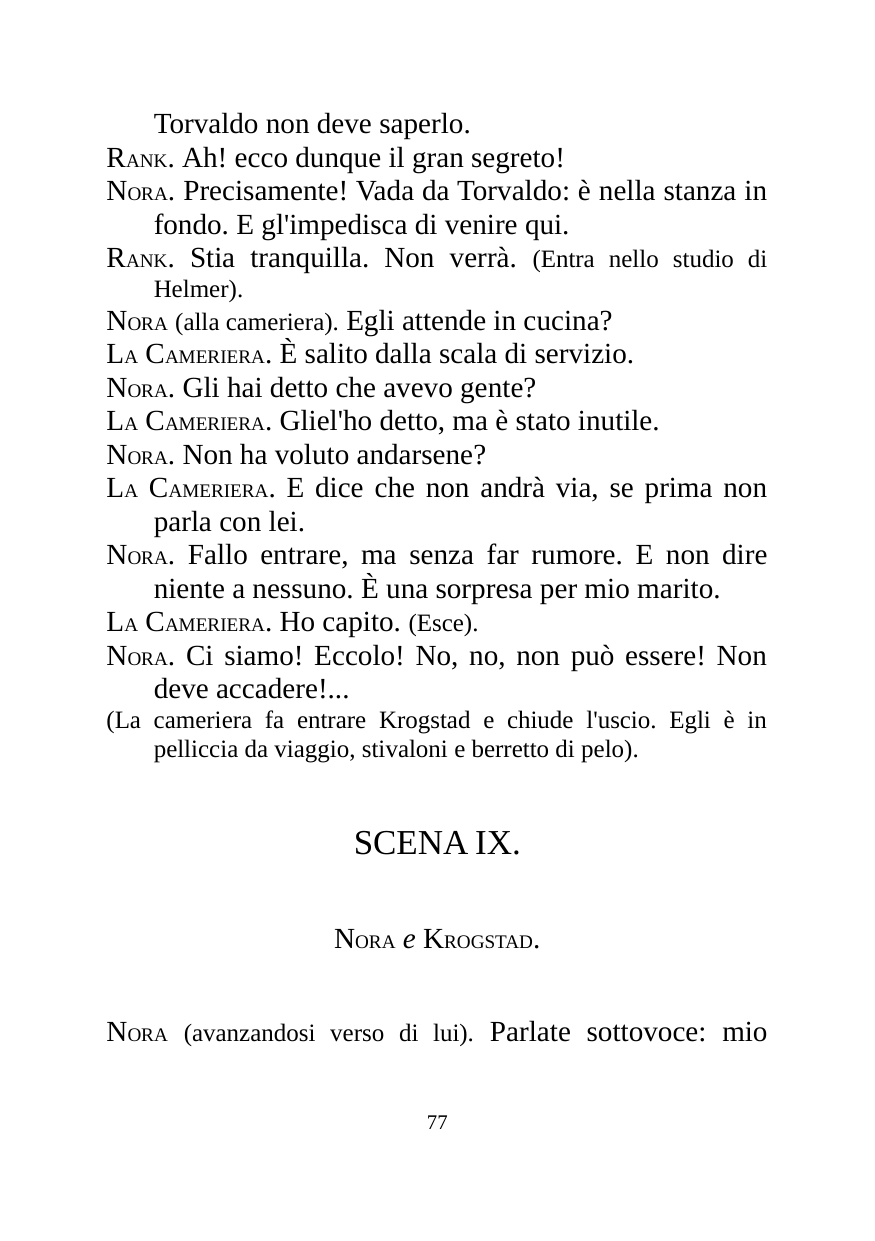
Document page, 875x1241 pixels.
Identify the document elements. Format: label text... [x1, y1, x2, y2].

text Nora. Ci siamo! Eccolo! No, no, non può essere! Non deve accadere!... [106, 638, 768, 705]
text Nora. Fallo entrare, ma senza far rumore. E non dire niente a nessuno. È una sorpresa per mio marito. [106, 537, 768, 604]
text Nora (alla cameriera). Egli attende in cucina? [106, 303, 768, 336]
text Nora. Non ha voluto andarsene? [106, 437, 768, 470]
text La Cameriera. E dice che non andrà via, se prima non parla con lei. [106, 470, 768, 537]
text Nora. Precisamente! Vada da Torvaldo: è nella stanza in fondo. E gl'impedisca di venire qui. [106, 173, 768, 240]
text La Cameriera. Ho capito. (Esce). [106, 604, 768, 638]
subtitle SCENA IX. [106, 822, 768, 862]
text La Cameriera. Gliel'ho detto, ma è stato inutile. [106, 403, 768, 437]
text Torvaldo non deve saperlo. [106, 106, 768, 140]
text Nora e Krogstad. [106, 921, 768, 954]
text Rank. Stia tranquilla. Non verrà. (Entra nello studio di Helmer). [106, 240, 768, 303]
text La Cameriera. È salito dalla scala di servizio. [106, 336, 768, 370]
text Rank. Ah! ecco dunque il gran segreto! [106, 140, 768, 173]
text Nora (avanzandosi verso di lui). Parlate sottovoce: mio [106, 1014, 768, 1047]
text (La cameriera fa entrare Krogstad e chiude l'uscio. Egli è in pelliccia da viaggio, stivaloni e berretto di pelo). [106, 705, 768, 763]
text Nora. Gli hai detto che avevo gente? [106, 370, 768, 403]
